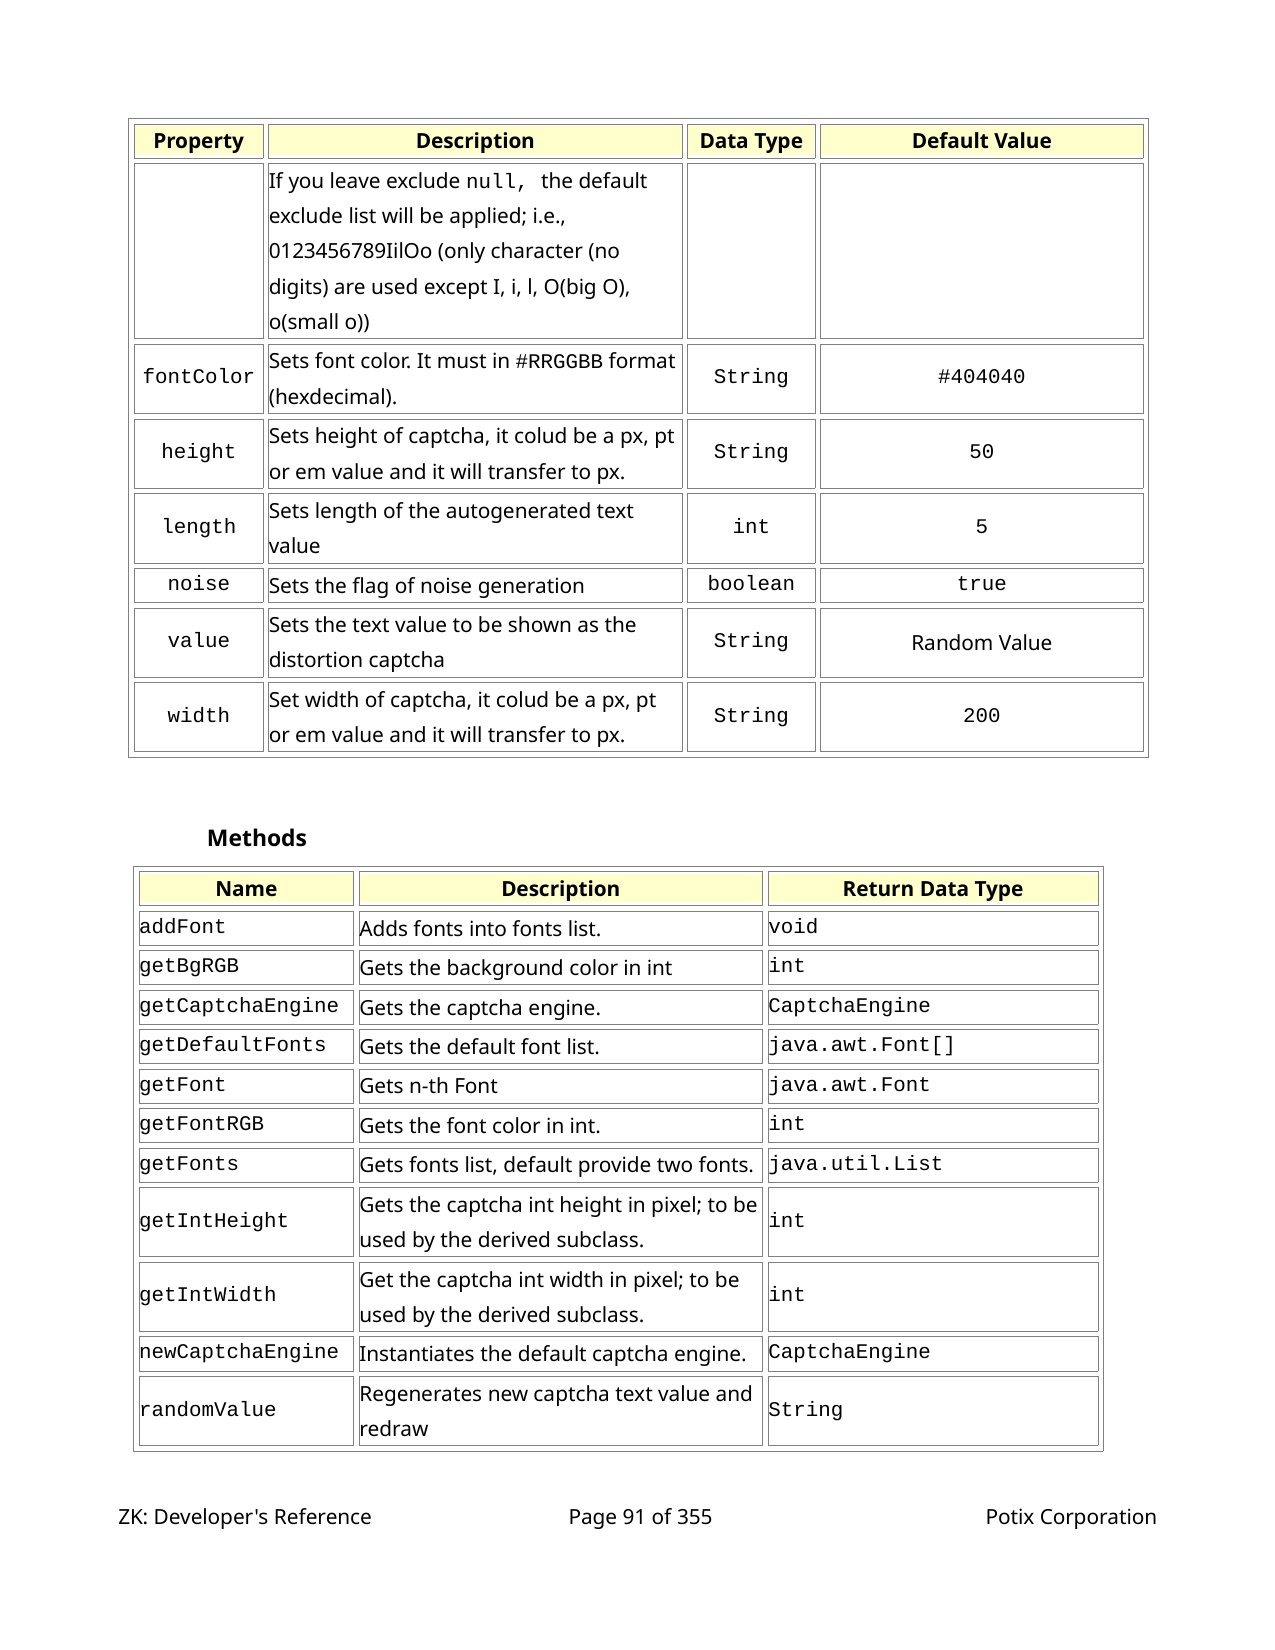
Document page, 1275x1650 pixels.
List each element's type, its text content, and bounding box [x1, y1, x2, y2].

table_cell value [131, 602, 266, 677]
table_cell [818, 158, 1146, 338]
table_cell Sets length of the autogenerated text value [266, 488, 685, 563]
table_cell Gets the default font list. [356, 1024, 765, 1063]
table_header Data Type [685, 119, 817, 158]
table_cell String [765, 1371, 1101, 1445]
table_cell height [131, 413, 266, 488]
table_cell #404040 [818, 338, 1146, 413]
table_header Description [356, 867, 765, 905]
table_cell getFonts [136, 1142, 356, 1182]
table_cell Sets the text value to be shown as the distortion captcha [266, 602, 685, 677]
table_cell getIntWidth [136, 1256, 356, 1331]
table_cell 200 [818, 677, 1146, 751]
table_cell CaptchaEngine [765, 1331, 1101, 1371]
table_cell getCaptchaEngine [136, 984, 356, 1024]
table_cell newCaptchaEngine [136, 1331, 356, 1371]
table_cell Get the captcha int width in pixel; to be used by the derived subclass. [356, 1256, 765, 1331]
table_cell length [131, 488, 266, 563]
table_header Property [131, 119, 266, 158]
table_cell int [765, 1103, 1101, 1142]
table_cell Gets fonts list, default provide two fonts. [356, 1142, 765, 1182]
table_cell Gets the captcha engine. [356, 984, 765, 1024]
table_cell Sets font color. It must in #RRGGBB format (hexdecimal). [266, 338, 685, 413]
table_cell Gets the font color in int. [356, 1103, 765, 1142]
table_cell java.awt.Font[] [765, 1024, 1101, 1063]
table_cell noise [131, 563, 266, 602]
table_cell [131, 158, 266, 338]
table_cell int [765, 1256, 1101, 1331]
table_cell getFont [136, 1063, 356, 1103]
table_header Return Data Type [765, 867, 1101, 905]
subtitle Methods [207, 822, 1157, 853]
table_cell java.util.List [765, 1142, 1101, 1182]
table_cell int [765, 1182, 1101, 1256]
table_cell getDefaultFonts [136, 1024, 356, 1063]
table_cell Set width of captcha, it colud be a px, pt or em value and it will transfer to px. [266, 677, 685, 751]
table_header Description [266, 119, 685, 158]
table_cell randomValue [136, 1371, 356, 1445]
table_cell void [765, 905, 1101, 945]
table_cell int [765, 945, 1101, 984]
table_cell int [685, 488, 817, 563]
table_cell getIntHeight [136, 1182, 356, 1256]
table_cell getFontRGB [136, 1103, 356, 1142]
table_cell Regenerates new captcha text value and redraw [356, 1371, 765, 1445]
table_cell String [685, 677, 817, 751]
table_header Name [136, 867, 356, 905]
table_cell If you leave exclude null, the default exclude list will be applied; i.e., 0123456789IilOo (only character (no digits) are used except I, i, l, O(big O), o(small o)) [266, 158, 685, 338]
table_cell String [685, 338, 817, 413]
table_cell boolean [685, 563, 817, 602]
table_cell width [131, 677, 266, 751]
table_cell Sets height of captcha, it colud be a px, pt or em value and it will transfer to px. [266, 413, 685, 488]
table_cell String [685, 413, 817, 488]
table_cell 5 [818, 488, 1146, 563]
table_cell addFont [136, 905, 356, 945]
table_cell Gets the background color in int [356, 945, 765, 984]
table_cell Adds fonts into fonts list. [356, 905, 765, 945]
table_cell java.awt.Font [765, 1063, 1101, 1103]
table_cell true [818, 563, 1146, 602]
table_cell Random Value [818, 602, 1146, 677]
table_cell Sets the flag of noise generation [266, 563, 685, 602]
table_header Default Value [818, 119, 1146, 158]
table_cell Instantiates the default captcha engine. [356, 1331, 765, 1371]
table_cell Gets the captcha int height in pixel; to be used by the derived subclass. [356, 1182, 765, 1256]
table_cell String [685, 602, 817, 677]
table_cell getBgRGB [136, 945, 356, 984]
table_cell fontColor [131, 338, 266, 413]
table_cell Gets n-th Font [356, 1063, 765, 1103]
table_cell [685, 158, 817, 338]
table_cell CaptchaEngine [765, 984, 1101, 1024]
table_cell 50 [818, 413, 1146, 488]
